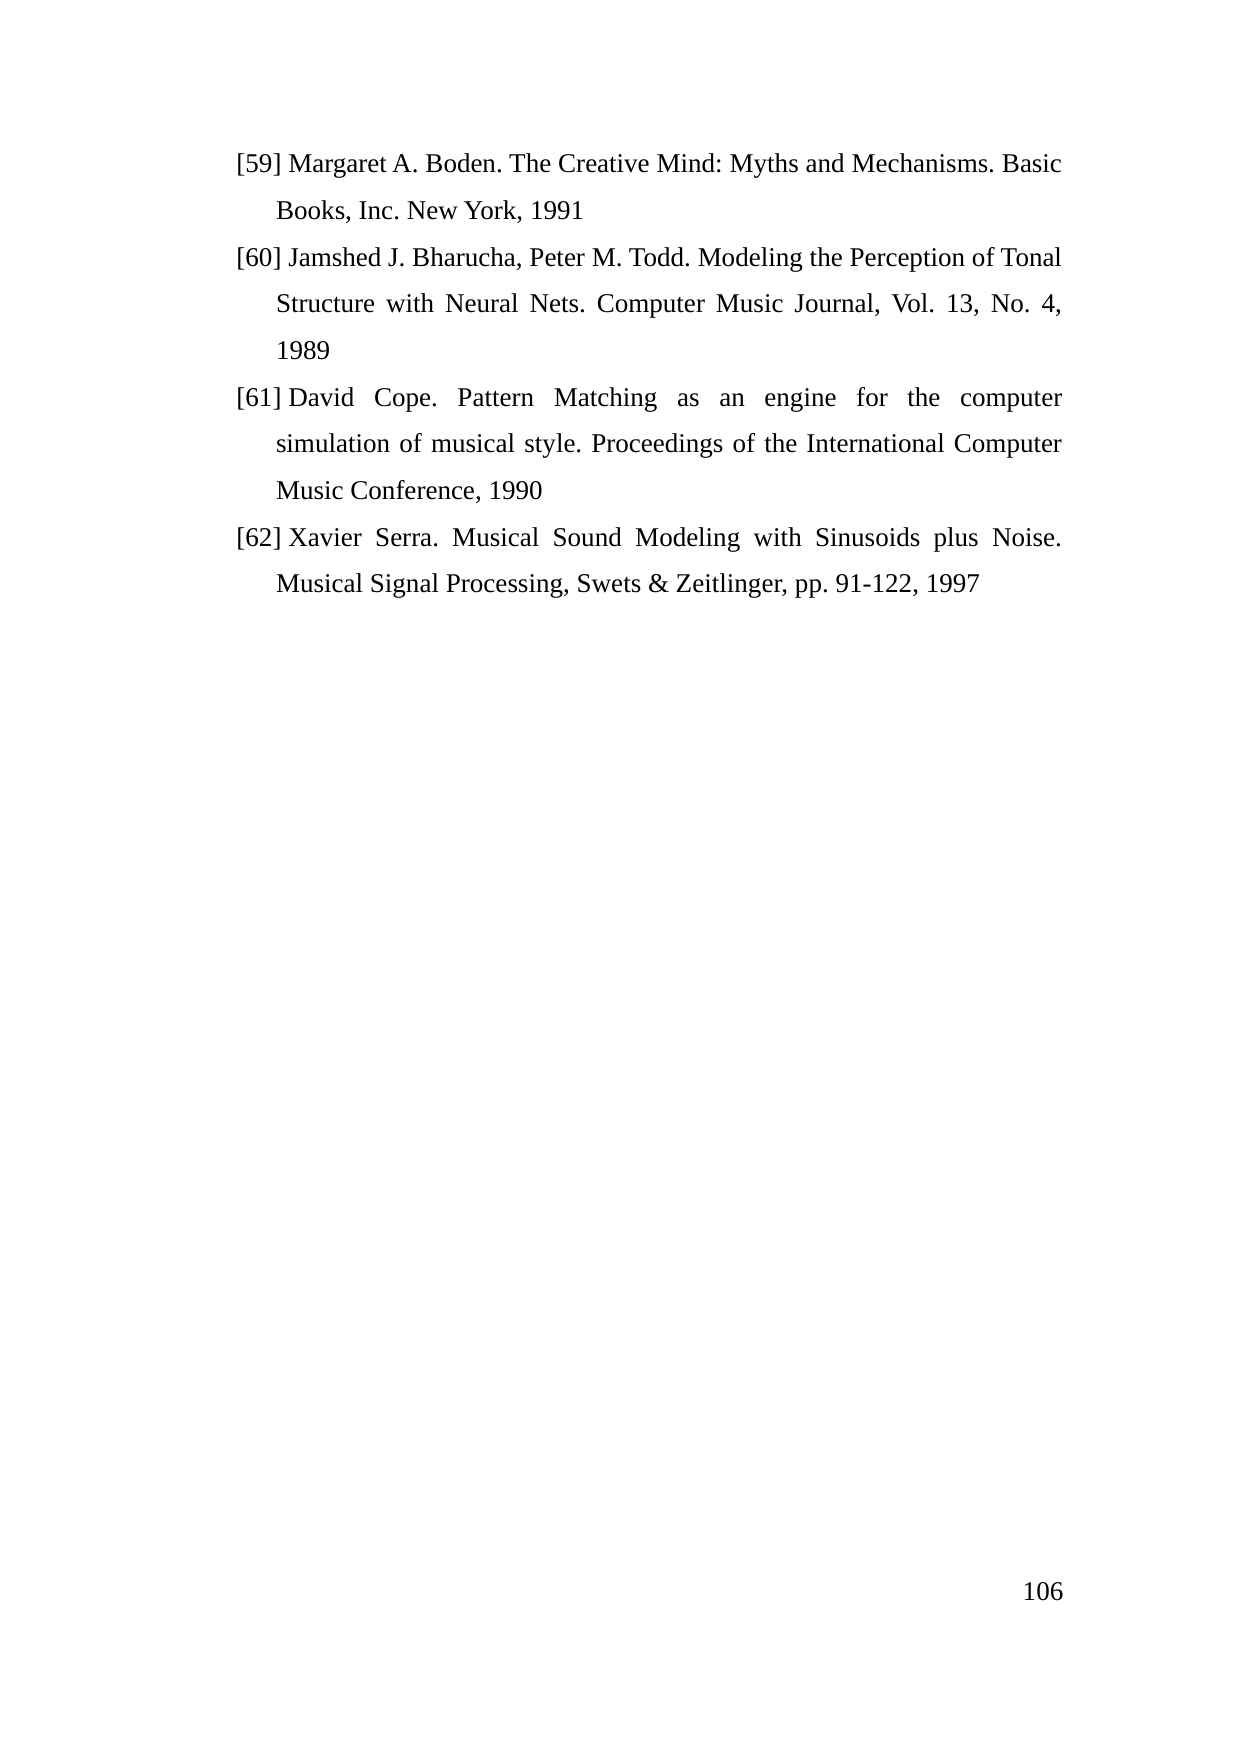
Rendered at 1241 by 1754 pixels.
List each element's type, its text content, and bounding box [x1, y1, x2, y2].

list Xavier Serra. Musical Sound Modeling with Sinusoids plus Noise. Musical Signal Processing, Swets & Zeitlinger, pp. 91-122, 1997 [236, 521, 1063, 599]
list Margaret A. Boden. The Creative Mind: Myths and Mechanisms. Basic Books, Inc. New York, 1991 [236, 148, 1063, 225]
list David Cope. Pattern Matching as an engine for the computer simulation of musical style. Proceedings of the International Computer Music Conference, 1990 [236, 381, 1063, 505]
list Jamshed J. Bharucha, Peter M. Todd. Modeling the Perception of Tonal Structure with Neural Nets. Computer Music Journal, Vol. 13, No. 4, 1989 [236, 241, 1063, 365]
